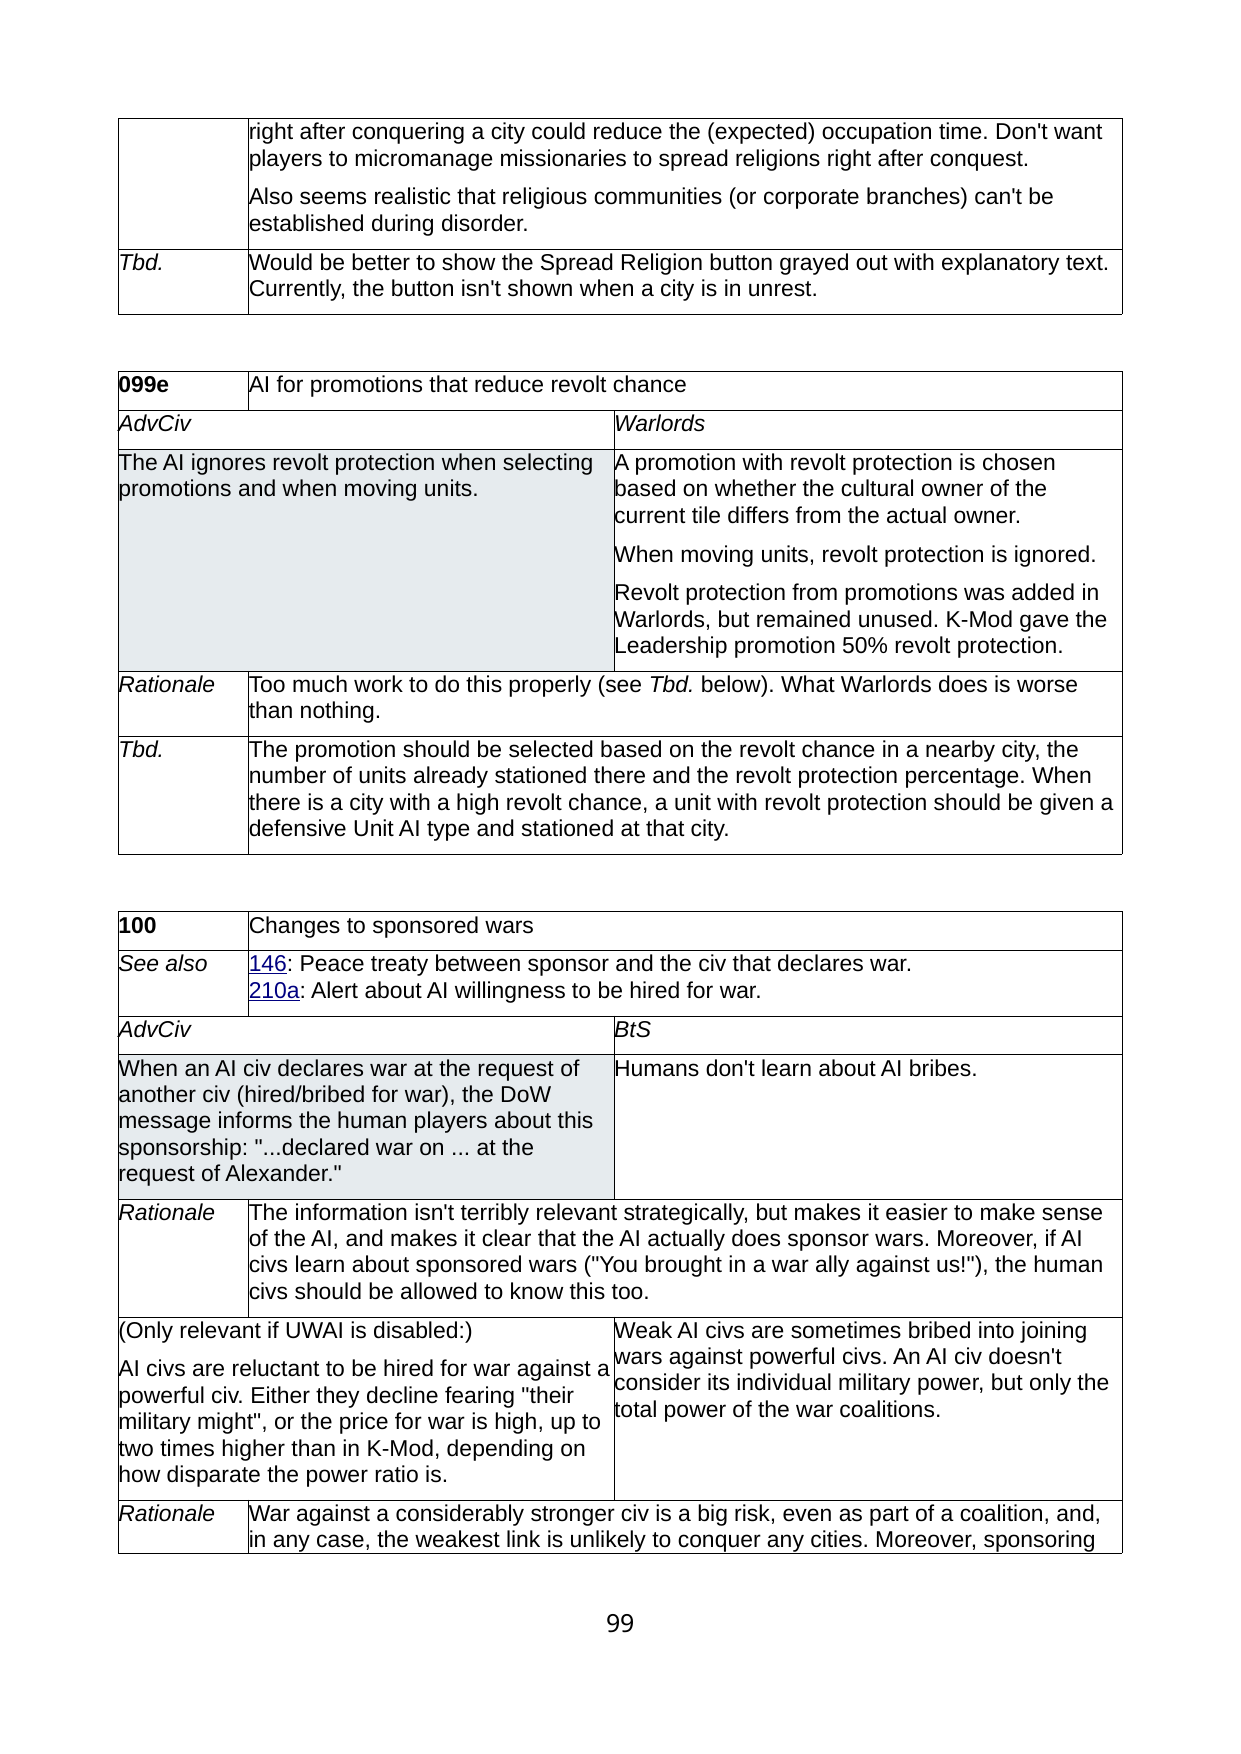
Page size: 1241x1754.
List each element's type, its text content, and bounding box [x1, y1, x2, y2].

table_cell Would be better to show the Spread Religion button grayed out with explanatory text. Currently, the button isn't shown when a city is in unrest. [249, 250, 1122, 314]
table_header AI for promotions that reduce revolt chance [249, 372, 1122, 410]
table_cell Rationale [119, 1501, 248, 1552]
table_cell Rationale [119, 1200, 248, 1317]
table_cell right after conquering a city could reduce the (expected) occupation time. Don't want players to micromanage missionaries to spread religions right after conquest. Also seems realistic that religious communities (or corporate branches) can't be established during disorder. [249, 119, 1122, 248]
table_cell BtS [615, 1017, 1122, 1054]
table_cell Tbd. [119, 737, 248, 854]
table_cell Rationale [119, 672, 248, 736]
table_cell (Only relevant if UWAI is disabled:) AI civs are reluctant to be hired for war against a powerful civ. Either they decline fearing "their military might", or the price for war is high, up to two times higher than in K-Mod, depending on how disparate the power ratio is. [119, 1318, 614, 1499]
table_cell Humans don't learn about AI bribes. [615, 1055, 1122, 1199]
table_cell See also [119, 951, 248, 1016]
table_cell When an AI civ declares war at the request of another civ (hired/bribed for war), the DoW message informs the human players about this sponsorship: "...declared war on ... at the request of Alexander." [119, 1055, 614, 1199]
table_header 100 [119, 912, 248, 950]
table_cell The information isn't terribly relevant strategically, but makes it easier to make sense of the AI, and makes it clear that the AI actually does sponsor wars. Moreover, if AI civs learn about sponsored wars ("You brought in a war ally against us!"), the human civs should be allowed to know this too. [249, 1200, 1122, 1317]
table_cell The promotion should be selected based on the revolt chance in a nearby city, the number of units already stationed there and the revolt protection percentage. When there is a city with a high revolt chance, a unit with revolt protection should be given a defensive Unit AI type and stationed at that city. [249, 737, 1122, 854]
table_header 099e [119, 372, 248, 410]
table_cell AdvCiv [119, 1017, 614, 1054]
table_cell Warlords [615, 411, 1122, 449]
table_cell 146: Peace treaty between sponsor and the civ that declares war. 210a: Alert about AI willingness to be hired for war. [249, 951, 1122, 1016]
table_cell The AI ignores revolt protection when selecting promotions and when moving units. [119, 450, 614, 671]
table_cell Too much work to do this properly (see Tbd. below). What Warlords does is worse than nothing. [249, 672, 1122, 736]
table_cell Tbd. [119, 250, 248, 314]
table_cell [119, 119, 248, 248]
table_cell War against a considerably stronger civ is a big risk, even as part of a coalition, and, in any case, the weakest link is unlikely to conquer any cities. Moreover, sponsoring [249, 1501, 1122, 1552]
table_cell AdvCiv [119, 411, 614, 449]
table_header Changes to sponsored wars [249, 912, 1122, 950]
table_cell A promotion with revolt protection is chosen based on whether the cultural owner of the current tile differs from the actual owner. When moving units, revolt protection is ignored. Revolt protection from promotions was added in Warlords, but remained unused. K-Mod gave the Leadership promotion 50% revolt protection. [615, 450, 1122, 671]
table_cell Weak AI civs are sometimes bribed into joining wars against powerful civs. An AI civ doesn't consider its individual military power, but only the total power of the war coalitions. [615, 1318, 1122, 1499]
